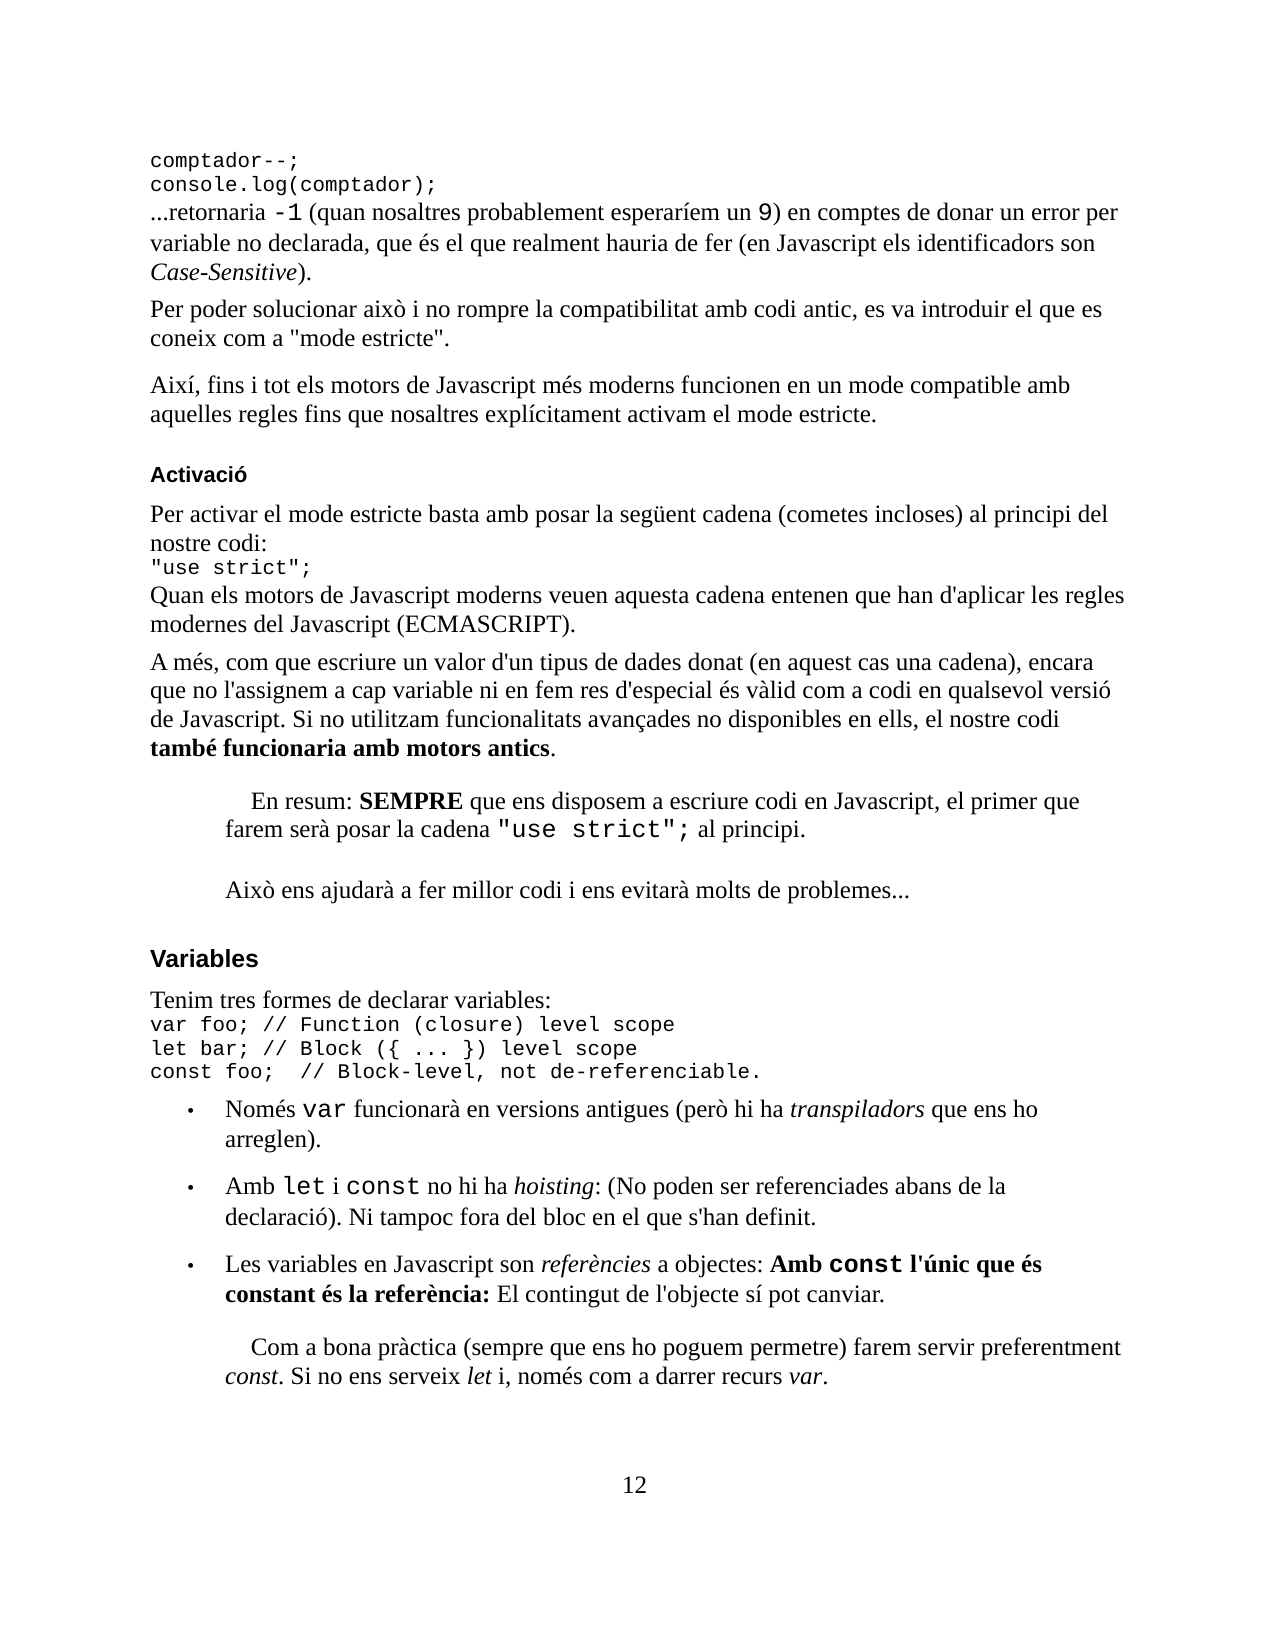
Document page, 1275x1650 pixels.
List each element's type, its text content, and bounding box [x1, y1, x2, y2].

text A més, com que escriure un valor d'un tipus de dades donat (en aquest cas una cadena), encara que no l'assignem a cap variable ni en fem res d'especial és vàlid com a codi en qualsevol versió de Javascript. Si no utilitzam funcionalitats avançades no disponibles en ells, el nostre codi també funcionaria amb motors antics. [150, 647, 1125, 762]
text 📌 En resum: SEMPRE que ens disposem a escriure codi en Javascript, el primer que farem serà posar la cadena "use strict"; al principi. [225, 786, 1125, 845]
text Així, fins i tot els motors de Javascript més moderns funcionen en un mode compatible amb aquelles regles fins que nosaltres explícitament activam el mode estricte. [150, 370, 1125, 427]
subtitle Activació [150, 461, 1125, 487]
text comptador--; [150, 150, 1125, 174]
text const foo; // Block-level, not de-referenciable. [150, 1061, 1125, 1085]
text Per activar el mode estricte basta amb posar la següent cadena (cometes incloses) al principi del nostre codi: [150, 499, 1125, 557]
subtitle Variables [150, 944, 1125, 973]
text let bar; // Block ({ ... }) level scope [150, 1037, 1125, 1061]
text "use strict"; [150, 557, 1125, 580]
text var foo; // Function (closure) level scope [150, 1014, 1125, 1037]
text Tenim tres formes de declarar variables: [150, 985, 1125, 1014]
list Les variables en Javascript son referències a objectes: Amb const l'únic que és constant és la referència: El contingut de l'objecte sí pot canviar. [187, 1249, 1125, 1308]
text Quan els motors de Javascript moderns veuen aquesta cadena entenen que han d'aplicar les regles modernes del Javascript (ECMASCRIPT). [150, 580, 1125, 638]
list Només var funcionarà en versions antigues (però hi ha transpiladors que ens ho arreglen). [187, 1094, 1125, 1153]
text Per poder solucionar això i no rompre la compatibilitat amb codi antic, es va introduir el que es coneix com a "mode estricte". [150, 294, 1125, 352]
text 📌 Com a bona pràctica (sempre que ens ho poguem permetre) farem servir preferentment const. Si no ens serveix let i, només com a darrer recurs var. [225, 1332, 1125, 1390]
list Amb let i const no hi ha hoisting: (No poden ser referenciades abans de la declaració). Ni tampoc fora del bloc en el que s'han definit. [187, 1171, 1125, 1231]
text ...retornaria -1 (quan nosaltres probablement esperaríem un 9) en comptes de donar un error per variable no declarada, que és el que realment hauria de fer (en Javascript els identificadors son Case-Sensitive). [150, 197, 1125, 286]
text console.log(comptador); [150, 174, 1125, 197]
text Això ens ajudarà a fer millor codi i ens evitarà molts de problemes... [225, 875, 1125, 904]
